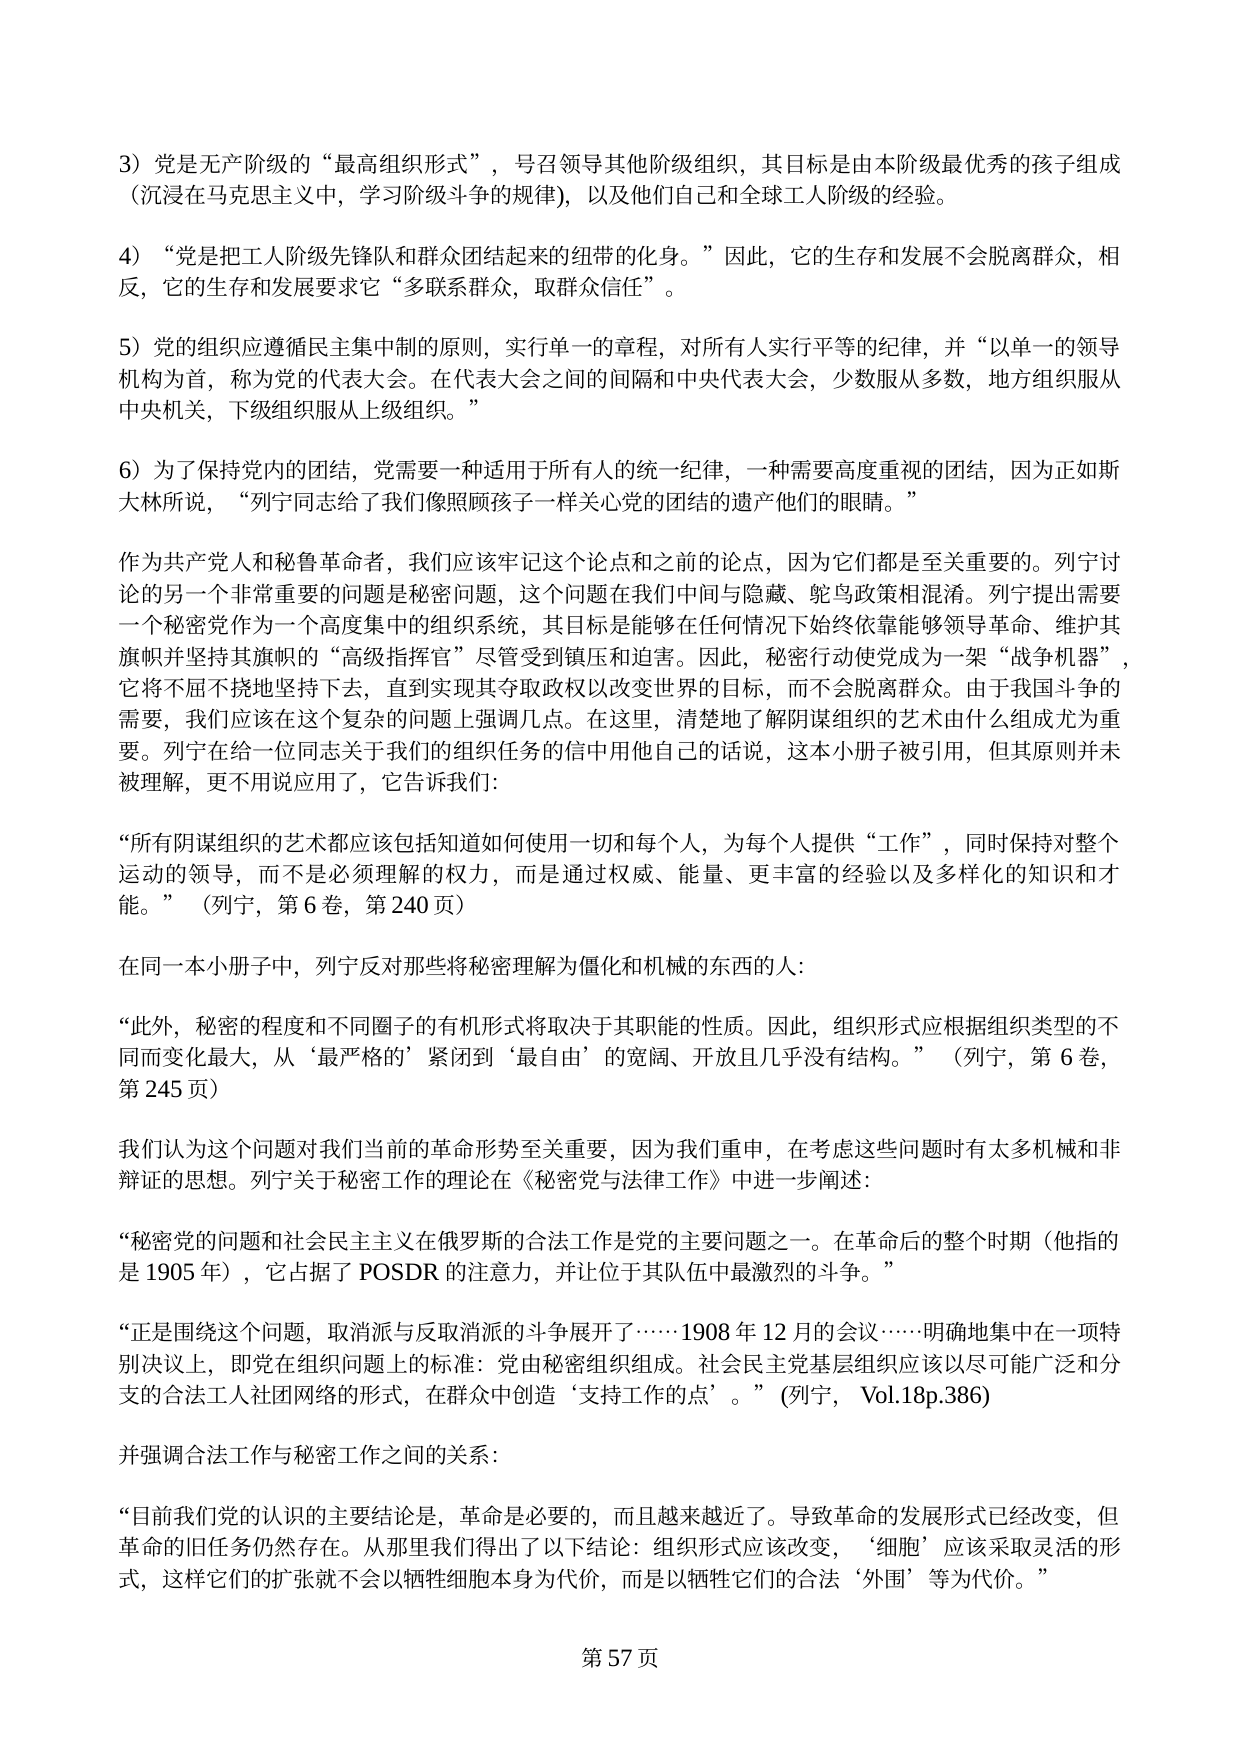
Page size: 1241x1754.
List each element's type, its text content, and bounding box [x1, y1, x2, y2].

text 3）党是无产阶级的“最高组织形式”，号召领导其他阶级组织，其目标是由本阶级最优秀的孩子组成（沉浸在马克思主义中，学习阶级斗争的规律)，以及他们自己和全球工人阶级的经验。 [118, 147, 1122, 210]
text 5）党的组织应遵循民主集中制的原则，实行单一的章程，对所有人实行平等的纪律，并“以单一的领导机构为首，称为党的代表大会。在代表大会之间的间隔和中央代表大会，少数服从多数，地方组织服从中央机关，下级组织服从上级组织。” [118, 331, 1122, 425]
text “所有阴谋组织的艺术都应该包括知道如何使用一切和每个人，为每个人提供“工作”，同时保持对整个运动的领导，而不是必须理解的权力，而是通过权威、能量、更丰富的经验以及多样化的知识和才能。” （列宁，第6卷，第240页） [118, 826, 1122, 920]
text 在同一本小册子中，列宁反对那些将秘密理解为僵化和机械的东西的人： [118, 949, 1122, 980]
text “秘密党的问题和社会民主主义在俄罗斯的合法工作是党的主要问题之一。在革命后的整个时期（他指的是1905年），它占据了 POSDR 的注意力，并让位于其队伍中最激烈的斗争。” [118, 1224, 1122, 1287]
text 我们认为这个问题对我们当前的革命形势至关重要，因为我们重申，在考虑这些问题时有太多机械和非辩证的思想。列宁关于秘密工作的理论在《秘密党与法律工作》中进一步阐述： [118, 1132, 1122, 1195]
text 6）为了保持党内的团结，党需要一种适用于所有人的统一纪律，一种需要高度重视的团结，因为正如斯大林所说，“列宁同志给了我们像照顾孩子一样关心党的团结的遗产他们的眼睛。” [118, 454, 1122, 517]
text “正是围绕这个问题，取消派与反取消派的斗争展开了……1908年12月的会议……明确地集中在一项特别决议上，即党在组织问题上的标准：党由秘密组织组成。社会民主党基层组织应该以尽可能广泛和分支的合法工人社团网络的形式，在群众中创造‘支持工作的点’。” (列宁， Vol.18p.386) [118, 1316, 1122, 1410]
text 并强调合法工作与秘密工作之间的关系： [118, 1439, 1122, 1470]
text “目前我们党的认识的主要结论是，革命是必要的，而且越来越近了。导致革命的发展形式已经改变，但革命的旧任务仍然存在。从那里我们得出了以下结论：组织形式应该改变，‘细胞’应该采取灵活的形式，这样它们的扩张就不会以牺牲细胞本身为代价，而是以牺牲它们的合法‘外围’等为代价。” [118, 1499, 1122, 1593]
text 4）“党是把工人阶级先锋队和群众团结起来的纽带的化身。”因此，它的生存和发展不会脱离群众，相反，它的生存和发展要求它“多联系群众，取群众信任”。 [118, 239, 1122, 302]
text “此外，秘密的程度和不同圈子的有机形式将取决于其职能的性质。因此，组织形式应根据组织类型的不同而变化最大，从‘最严格的’紧闭到‘最自由’的宽阔、开放且几乎没有结构。” （列宁，第6卷，第245页） [118, 1009, 1122, 1103]
text 作为共产党人和秘鲁革命者，我们应该牢记这个论点和之前的论点，因为它们都是至关重要的。列宁讨论的另一个非常重要的问题是秘密问题，这个问题在我们中间与隐藏、鸵鸟政策相混淆。列宁提出需要一个秘密党作为一个高度集中的组织系统，其目标是能够在任何情况下始终依靠能够领导革命、维护其旗帜并坚持其旗帜的“高级指挥官”尽管受到镇压和迫害。因此，秘密行动使党成为一架“战争机器”，它将不屈不挠地坚持下去，直到实现其夺取政权以改变世界的目标，而不会脱离群众。由于我国斗争的需要，我们应该在这个复杂的问题上强调几点。在这里，清楚地了解阴谋组织的艺术由什么组成尤为重要。列宁在给一位同志关于我们的组织任务的信中用他自己的话说，这本小册子被引用，但其原则并未被理解，更不用说应用了，它告诉我们： [118, 545, 1122, 797]
